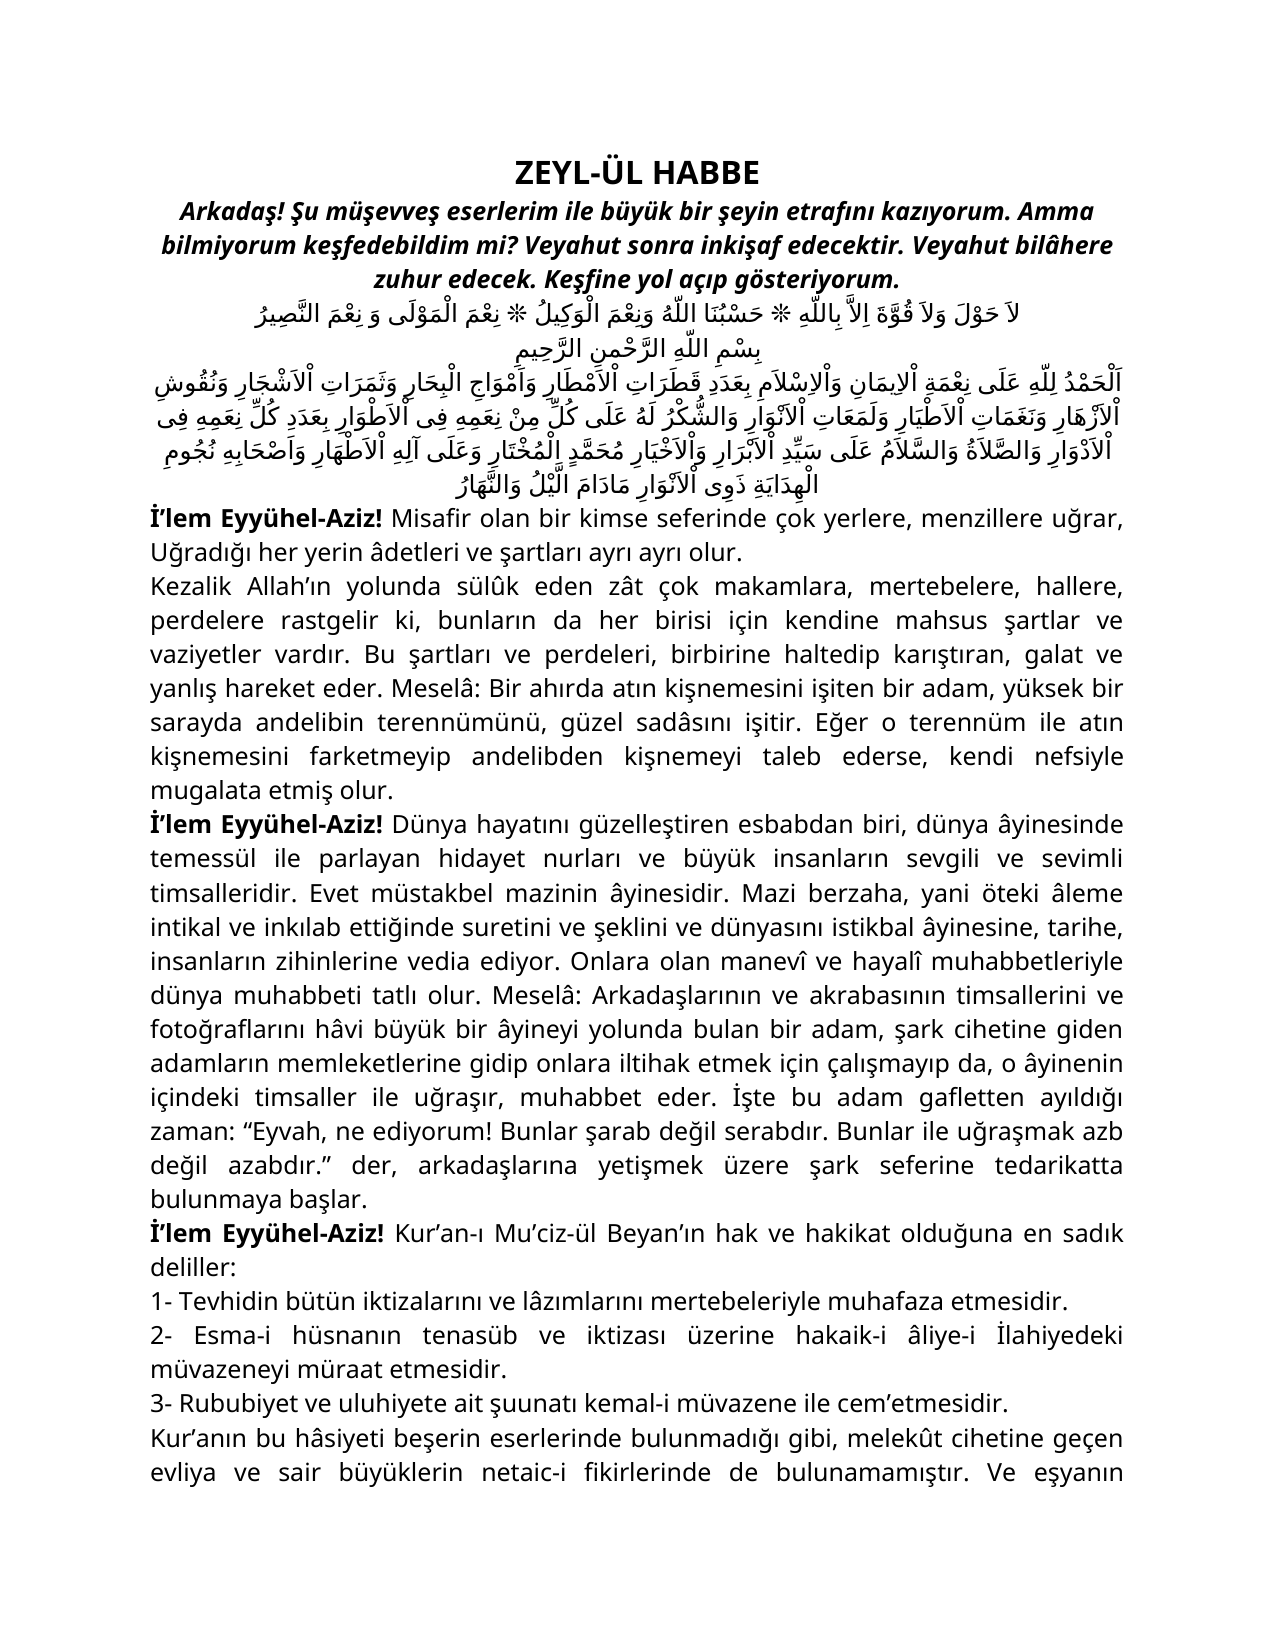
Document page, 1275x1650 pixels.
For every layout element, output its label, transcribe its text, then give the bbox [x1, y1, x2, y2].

text اَلْحَمْدُ لِلّهِ عَلَى نِعْمَةِ اْلاِيمَانِ وَاْلاِسْلاَمِ بِعَدَدِ قَطَرَاتِ اْلاَمْطَارِ وَاَمْوَاجِ الْبِحَارِ وَثَمَرَاتِ اْلاَشْجَارِ وَنُقُوشِ اْلاَزْهَارِ وَنَغَمَاتِ اْلاَطْيَارِ وَلَمَعَاتِ اْلاَنْوَارِ وَالشُّكْرُ لَهُ عَلَى كُلِّ مِنْ نِعَمِهِ فِى اْلاَطْوَارِ بِعَدَدِ كُلِّ نِعَمِهِ فِى اْلاَدْوَارِ وَالصَّلاَةُ وَالسَّلاَمُ عَلَى سَيِّدِ اْلاَبْرَارِ وَاْلاَخْيَارِ مُحَمَّدٍ الْمُخْتَارِ وَعَلَى آلِهِ اْلاَطْهَارِ وَاَصْحَابِهِ نُجُومِ الْهِدَايَةِ ذَوِى اْلاَنْوَارِ مَادَامَ الَّيْلُ وَالنَّهَارُ [150, 364, 1125, 501]
text İ’lem Eyyühel-Aziz! Misafir olan bir kimse seferinde çok yerlere, menzillere uğrar, Uğradığı her yerin âdetleri ve şartları ayrı ayrı olur. [150, 501, 1125, 569]
subtitle ZEYL-ÜL HABBE [150, 150, 1125, 194]
text Arkadaş! Şu müşevveş eserlerim ile büyük bir şeyin etrafını kazıyorum. Amma bilmiyorum keşfedebildim mi? Veyahut sonra inkişaf edecektir. Veyahut bilâhere zuhur edecek. Keşfine yol açıp gösteriyorum. [150, 194, 1125, 296]
text 3- Rububiyet ve uluhiyete ait şuunatı kemal-i müvazene ile cem’etmesidir. [150, 1386, 1125, 1420]
text Kur’anın bu hâsiyeti beşerin eserlerinde bulunmadığı gibi, melekût cihetine geçen evliya ve sair büyüklerin netaic-i fikirlerinde de bulunamamıştır. Ve eşyanın [150, 1420, 1125, 1488]
text 2- Esma-i hüsnanın tenasüb ve iktizası üzerine hakaik-i âliye-i İlahiyedeki müvazeneyi müraat etmesidir. [150, 1318, 1125, 1386]
text İ’lem Eyyühel-Aziz! Kur’an-ı Mu’ciz-ül Beyan’ın hak ve hakikat olduğuna en sadık deliller: [150, 1216, 1125, 1284]
text 1- Tevhidin bütün iktizalarını ve lâzımlarını mertebeleriyle muhafaza etmesidir. [150, 1284, 1125, 1318]
text بِسْمِ اللّهِ الرَّحْمنِ الرَّحِيمِ [150, 330, 1125, 364]
text İ’lem Eyyühel-Aziz! Dünya hayatını güzelleştiren esbabdan biri, dünya âyinesinde temessül ile parlayan hidayet nurları ve büyük insanların sevgili ve sevimli timsalleridir. Evet müstakbel mazinin âyinesidir. Mazi berzaha, yani öteki âleme intikal ve inkılab ettiğinde suretini ve şeklini ve dünyasını istikbal âyinesine, tarihe, insanların zihinlerine vedia ediyor. Onlara olan manevî ve hayalî muhabbetleriyle dünya muhabbeti tatlı olur. Meselâ: Arkadaşlarının ve akrabasının timsallerini ve fotoğraflarını hâvi büyük bir âyineyi yolunda bulan bir adam, şark cihetine giden adamların memleketlerine gidip onlara iltihak etmek için çalışmayıp da, o âyinenin içindeki timsaller ile uğraşır, muhabbet eder. İşte bu adam gafletten ayıldığı zaman: “Eyvah, ne ediyorum! Bunlar şarab değil serabdır. Bunlar ile uğraşmak azb değil azabdır.” der, arkadaşlarına yetişmek üzere şark seferine tedarikatta bulunmaya başlar. [150, 807, 1125, 1216]
text لاَ حَوْلَ وَلاَ قُوَّةَ اِلاَّ بِاللّهِ ❊ حَسْبُنَا اللّهُ وَنِعْمَ الْوَكِيلُ ❊ نِعْمَ الْمَوْلَى وَ نِعْمَ النَّصِيرُ [150, 296, 1125, 330]
text Kezalik Allah’ın yolunda sülûk eden zât çok makamlara, mertebelere, hallere, perdelere rastgelir ki, bunların da her birisi için kendine mahsus şartlar ve vaziyetler vardır. Bu şartları ve perdeleri, birbirine haltedip karıştıran, galat ve yanlış hareket eder. Meselâ: Bir ahırda atın kişnemesini işiten bir adam, yüksek bir sarayda andelibin terennümünü, güzel sadâsını işitir. Eğer o terennüm ile atın kişnemesini farketmeyip andelibden kişnemeyi taleb ederse, kendi nefsiyle mugalata etmiş olur. [150, 569, 1125, 807]
